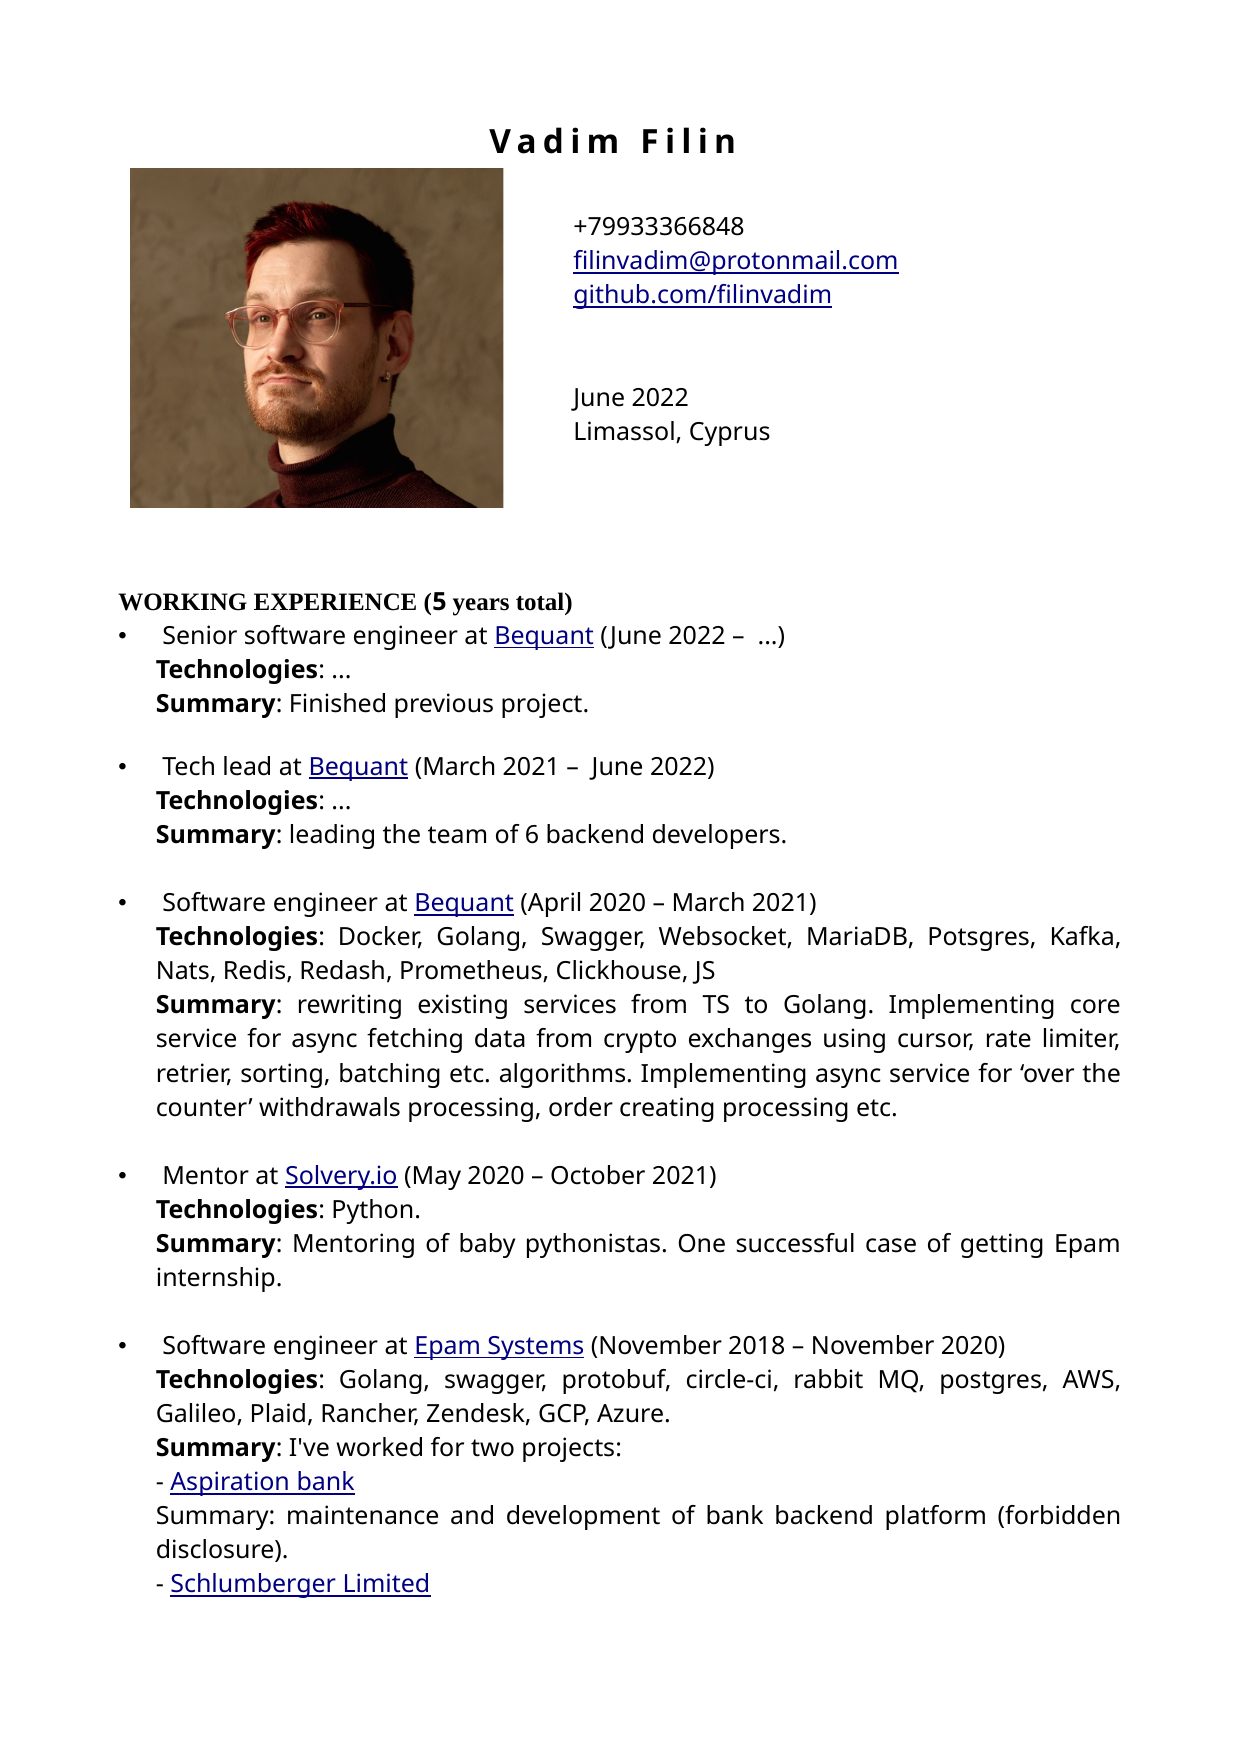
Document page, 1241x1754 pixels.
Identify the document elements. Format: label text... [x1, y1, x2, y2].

list Tech lead at Bequant (March 2021 – June 2022) [118, 749, 1122, 783]
text Summary: maintenance and development of bank backend platform (forbidden disclosure). [156, 1498, 1122, 1566]
text +79933366848 [573, 209, 1122, 243]
text June 2022 [573, 379, 1122, 413]
text Technologies: ... [156, 652, 1122, 686]
text Vadim Filin [118, 118, 1122, 163]
text Technologies: Docker, Golang, Swagger, Websocket, MariaDB, Potsgres, Kafka, Nats, Redis, Redash, Prometheus, Clickhouse, JS [156, 919, 1122, 987]
text Summary: Finished previous project. [156, 686, 1122, 720]
text Summary: I've worked for two projects: [156, 1430, 1122, 1464]
text Summary: leading the team of 6 backend developers. [156, 817, 1122, 851]
list Software engineer at Epam Systems (November 2018 – November 2020) [118, 1328, 1122, 1362]
text WORKING EXPERIENCE (5 years total) [118, 584, 1122, 618]
text Summary: Mentoring of baby pythonistas. One successful case of getting Epam internship. [156, 1226, 1122, 1294]
text Technologies: ... [156, 783, 1122, 817]
text github.com/filinvadim [573, 277, 1122, 311]
text Technologies: Python. [156, 1191, 1122, 1226]
list Software engineer at Bequant (April 2020 – March 2021) [118, 885, 1122, 919]
list Mentor at Solvery.io (May 2020 – October 2021) [118, 1157, 1122, 1191]
picture [130, 168, 504, 508]
text Summary: rewriting existing services from TS to Golang. Implementing core service for async fetching data from crypto exchanges using cursor, rate limiter, retrier, sorting, batching etc. algorithms. Implementing async service for ‘over the counter’ withdrawals processing, order creating processing etc. [156, 987, 1122, 1123]
text - Schlumberger Limited [156, 1566, 1122, 1600]
text filinvadim@protonmail.com [573, 243, 1122, 277]
text Limassol, Cyprus [573, 413, 1122, 447]
text - Aspiration bank [156, 1464, 1122, 1498]
list Senior software engineer at Bequant (June 2022 – ...) [118, 618, 1122, 652]
text Technologies: Golang, swagger, protobuf, circle-ci, rabbit MQ, postgres, AWS, Galileo, Plaid, Rancher, Zendesk, GCP, Azure. [156, 1362, 1122, 1430]
